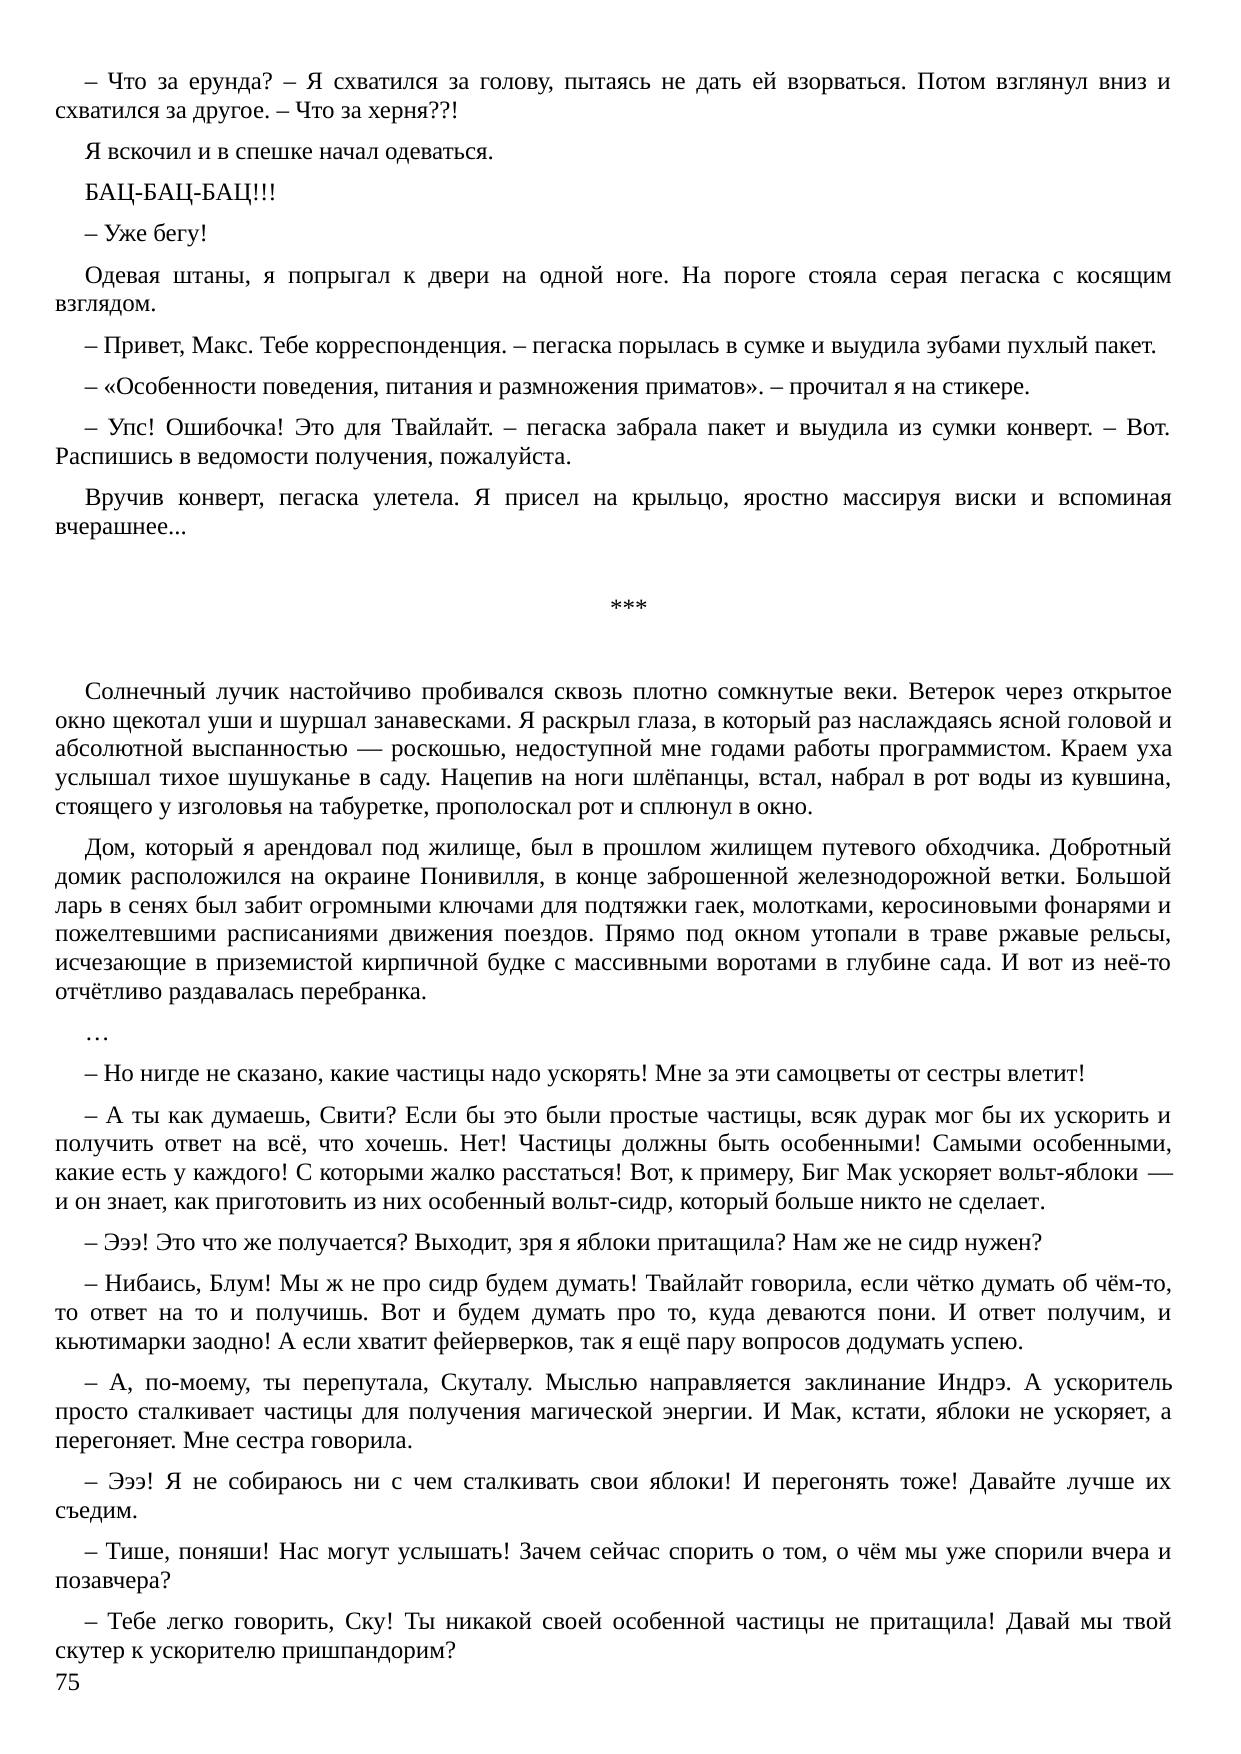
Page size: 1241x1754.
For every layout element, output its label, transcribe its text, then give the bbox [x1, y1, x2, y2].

text Солнечный лучик настойчиво пробивался сквозь плотно сомкнутые веки. Ветерок через открытое окно щекотал уши и шуршал занавесками. Я раскрыл глаза, в который раз наслаждаясь ясной головой и абсолютной выспанностью — роскошью, недоступной мне годами работы программистом. Краем уха услышал тихое шушуканье в саду. Нацепив на ноги шлёпанцы, встал, набрал в рот воды из кувшина, стоящего у изголовья на табуретке, прополоскал рот и сплюнул в окно. [55, 676, 1173, 820]
text – Привет, Макс. Тебе корреспонденция. – пегаска порылась в сумке и выудила зубами пухлый пакет. [55, 330, 1173, 358]
text – Нибаись, Блум! Мы ж не про сидр будем думать! Твайлайт говорила, если чётко думать об чём-то, то ответ на то и получишь. Вот и будем думать про то, куда деваются пони. И ответ получим, и кьютимарки заодно! А если хватит фейерверков, так я ещё пару вопросов додумать успею. [55, 1268, 1173, 1355]
text – Эээ! Это что же получается? Выходит, зря я яблоки притащила? Нам же не сидр нужен? [55, 1227, 1173, 1256]
text … [55, 1017, 1173, 1046]
text – А ты как думаешь, Свити? Если бы это были простые частицы, всяк дурак мог бы их ускорить и получить ответ на всё, что хочешь. Нет! Частицы должны быть особенными! Самыми особенными, какие есть у каждого! С которыми жалко расстаться! Вот, к примеру, Биг Мак ускоряет вольт-яблоки — и он знает, как приготовить из них особенный вольт-сидр, который больше никто не сделает. [55, 1100, 1173, 1215]
text Дом, который я арендовал под жилище, был в прошлом жилищем путевого обходчика. Добротный домик расположился на окраине Понивилля, в конце заброшенной железнодорожной ветки. Большой ларь в сенях был забит огромными ключами для подтяжки гаек, молотками, керосиновыми фонарями и пожелтевшими расписаниями движения поездов. Прямо под окном утопали в траве ржавые рельсы, исчезающие в приземистой кирпичной будке с массивными воротами в глубине сада. И вот из неё-то отчётливо раздавалась перебранка. [55, 832, 1173, 1005]
text – Упс! Ошибочка! Это для Твайлайт. – пегаска забрала пакет и выудила из сумки конверт. – Вот. Распишись в ведомости получения, пожалуйста. [55, 412, 1173, 470]
text – Тебе легко говорить, Ску! Ты никакой своей особенной частицы не притащила! Давай мы твой скутер к ускорителю пришпандорим? [55, 1606, 1173, 1663]
text *** [55, 593, 1173, 622]
text – Что за ерунда? – Я схватился за голову, пытаясь не дать ей взорваться. Потом взглянул вниз и схватился за другое. – Что за херня??! [55, 66, 1173, 123]
text – Эээ! Я не собираюсь ни с чем сталкивать свои яблоки! И перегонять тоже! Давайте лучше их съедим. [55, 1466, 1173, 1523]
text – «Особенности поведения, питания и размножения приматов». – прочитал я на стикере. [55, 371, 1173, 400]
text БАЦ-БАЦ-БАЦ!!! [55, 177, 1173, 206]
text Я вскочил и в спешке начал одеваться. [55, 136, 1173, 165]
text – Но нигде не сказано, какие частицы надо ускорять! Мне за эти самоцветы от сестры влетит! [55, 1058, 1173, 1087]
text Вручив конверт, пегаска улетела. Я присел на крыльцо, яростно массируя виски и вспоминая вчерашнее... [55, 482, 1173, 540]
text – Тише, поняши! Нас могут услышать! Зачем сейчас спорить о том, о чём мы уже спорили вчера и позавчера? [55, 1536, 1173, 1593]
text – Уже бегу! [55, 218, 1173, 247]
text – А, по-моему, ты перепутала, Скуталу. Мыслью направляется заклинание Индрэ. А ускоритель просто сталкивает частицы для получения магической энергии. И Мак, кстати, яблоки не ускоряет, а перегоняет. Мне сестра говорила. [55, 1367, 1173, 1453]
text Одевая штаны, я попрыгал к двери на одной ноге. На пороге стояла серая пегаска с косящим взглядом. [55, 260, 1173, 317]
